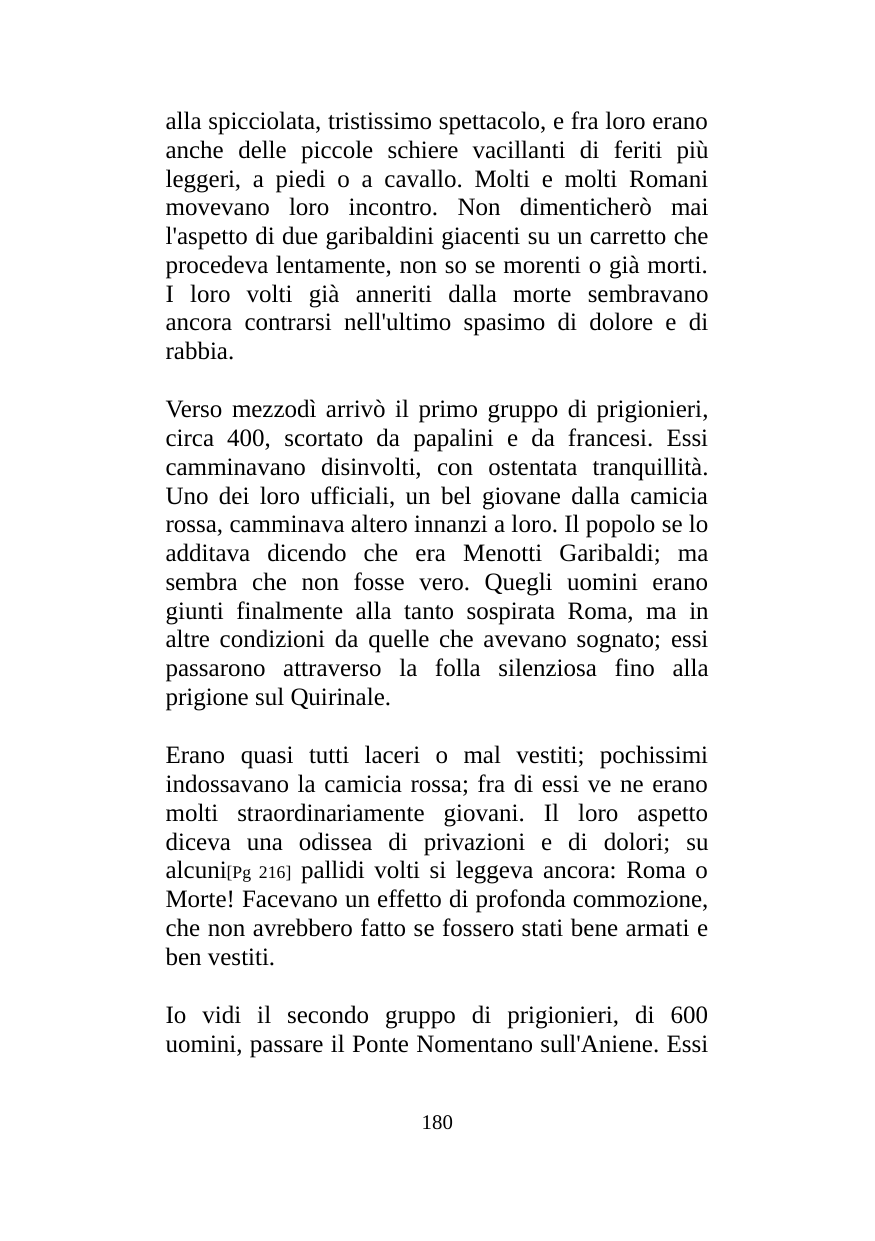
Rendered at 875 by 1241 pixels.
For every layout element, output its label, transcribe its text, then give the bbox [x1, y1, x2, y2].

text Erano quasi tutti laceri o mal vestiti; pochissimi indossavano la camicia rossa; fra di essi ve ne erano molti straordinariamente giovani. Il loro aspetto diceva una odissea di privazioni e di dolori; su alcuni[Pg 216] pallidi volti si leggeva ancora: Roma o Morte! Facevano un effetto di profonda commozione, che non avrebbero fatto se fossero stati bene armati e ben vestiti. [165, 740, 709, 970]
text Io vidi il secondo gruppo di prigionieri, di 600 uomini, passare il Ponte Nomentano sull'Aniene. Essi [165, 1000, 709, 1057]
text Verso mezzodì arrivò il primo gruppo di prigionieri, circa 400, scortato da papalini e da francesi. Essi camminavano disinvolti, con ostentata tranquillità. Uno dei loro ufficiali, un bel giovane dalla camicia rossa, camminava altero innanzi a loro. Il popolo se lo additava dicendo che era Menotti Garibaldi; ma sembra che non fosse vero. Quegli uomini erano giunti finalmente alla tanto sospirata Roma, ma in altre condizioni da quelle che avevano sognato; essi passarono attraverso la folla silenziosa fino alla prigione sul Quirinale. [165, 394, 709, 711]
text alla spicciolata, tristissimo spettacolo, e fra loro erano anche delle piccole schiere vacillanti di feriti più leggeri, a piedi o a cavallo. Molti e molti Romani movevano loro incontro. Non dimenticherò mai l'aspetto di due garibaldini giacenti su un carretto che procedeva lentamente, non so se morenti o già morti. I loro volti già anneriti dalla morte sembravano ancora contrarsi nell'ultimo spasimo di dolore e di rabbia. [165, 106, 709, 365]
